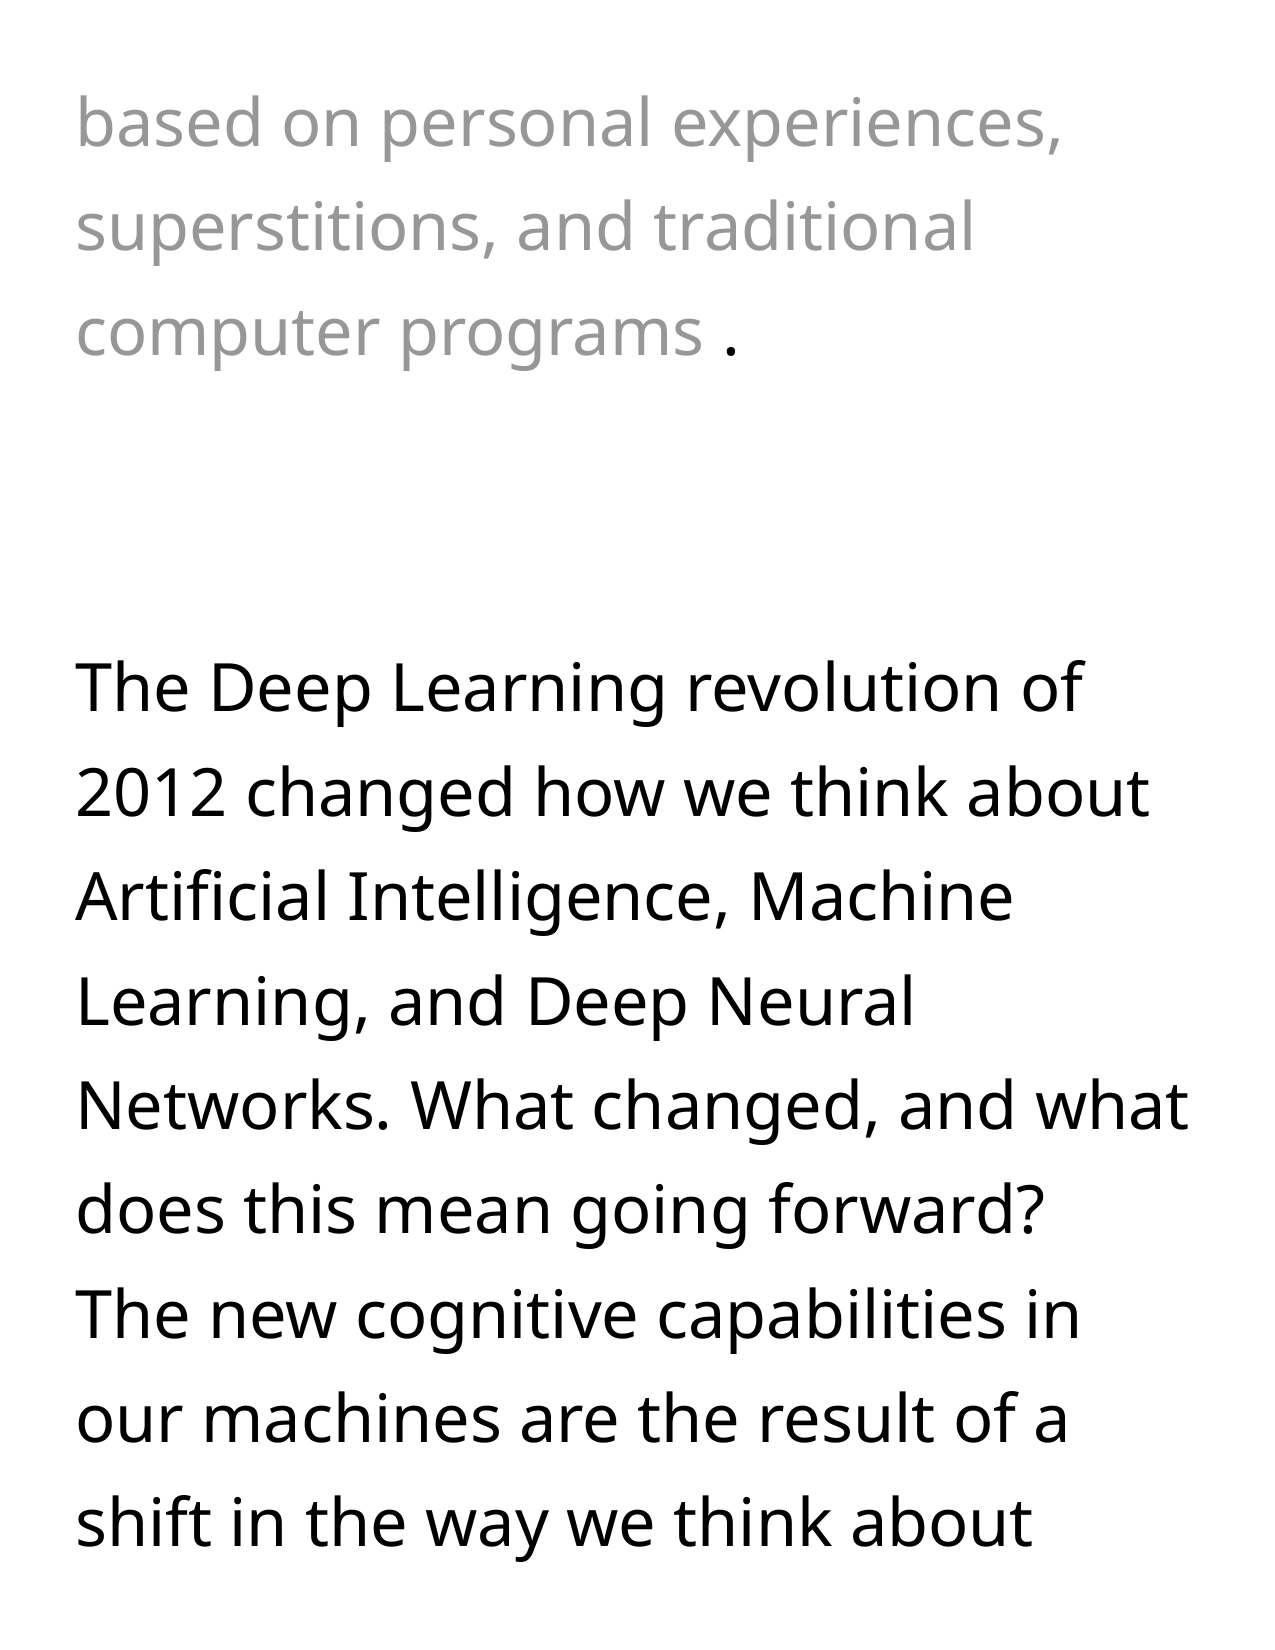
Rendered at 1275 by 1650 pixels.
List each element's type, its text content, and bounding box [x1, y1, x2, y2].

text The Deep Learning revolution of 2012 changed how we think about Artificial Intelligence, Machine Learning, and Deep Neural Networks. What changed, and what does this mean going forward? [75, 641, 1200, 1253]
text based on personal experiences, superstitions, and traditional computer programs . [75, 75, 1200, 374]
text The new cognitive capabilities in our machines are the result of a shift in the way we think about [75, 1267, 1200, 1566]
